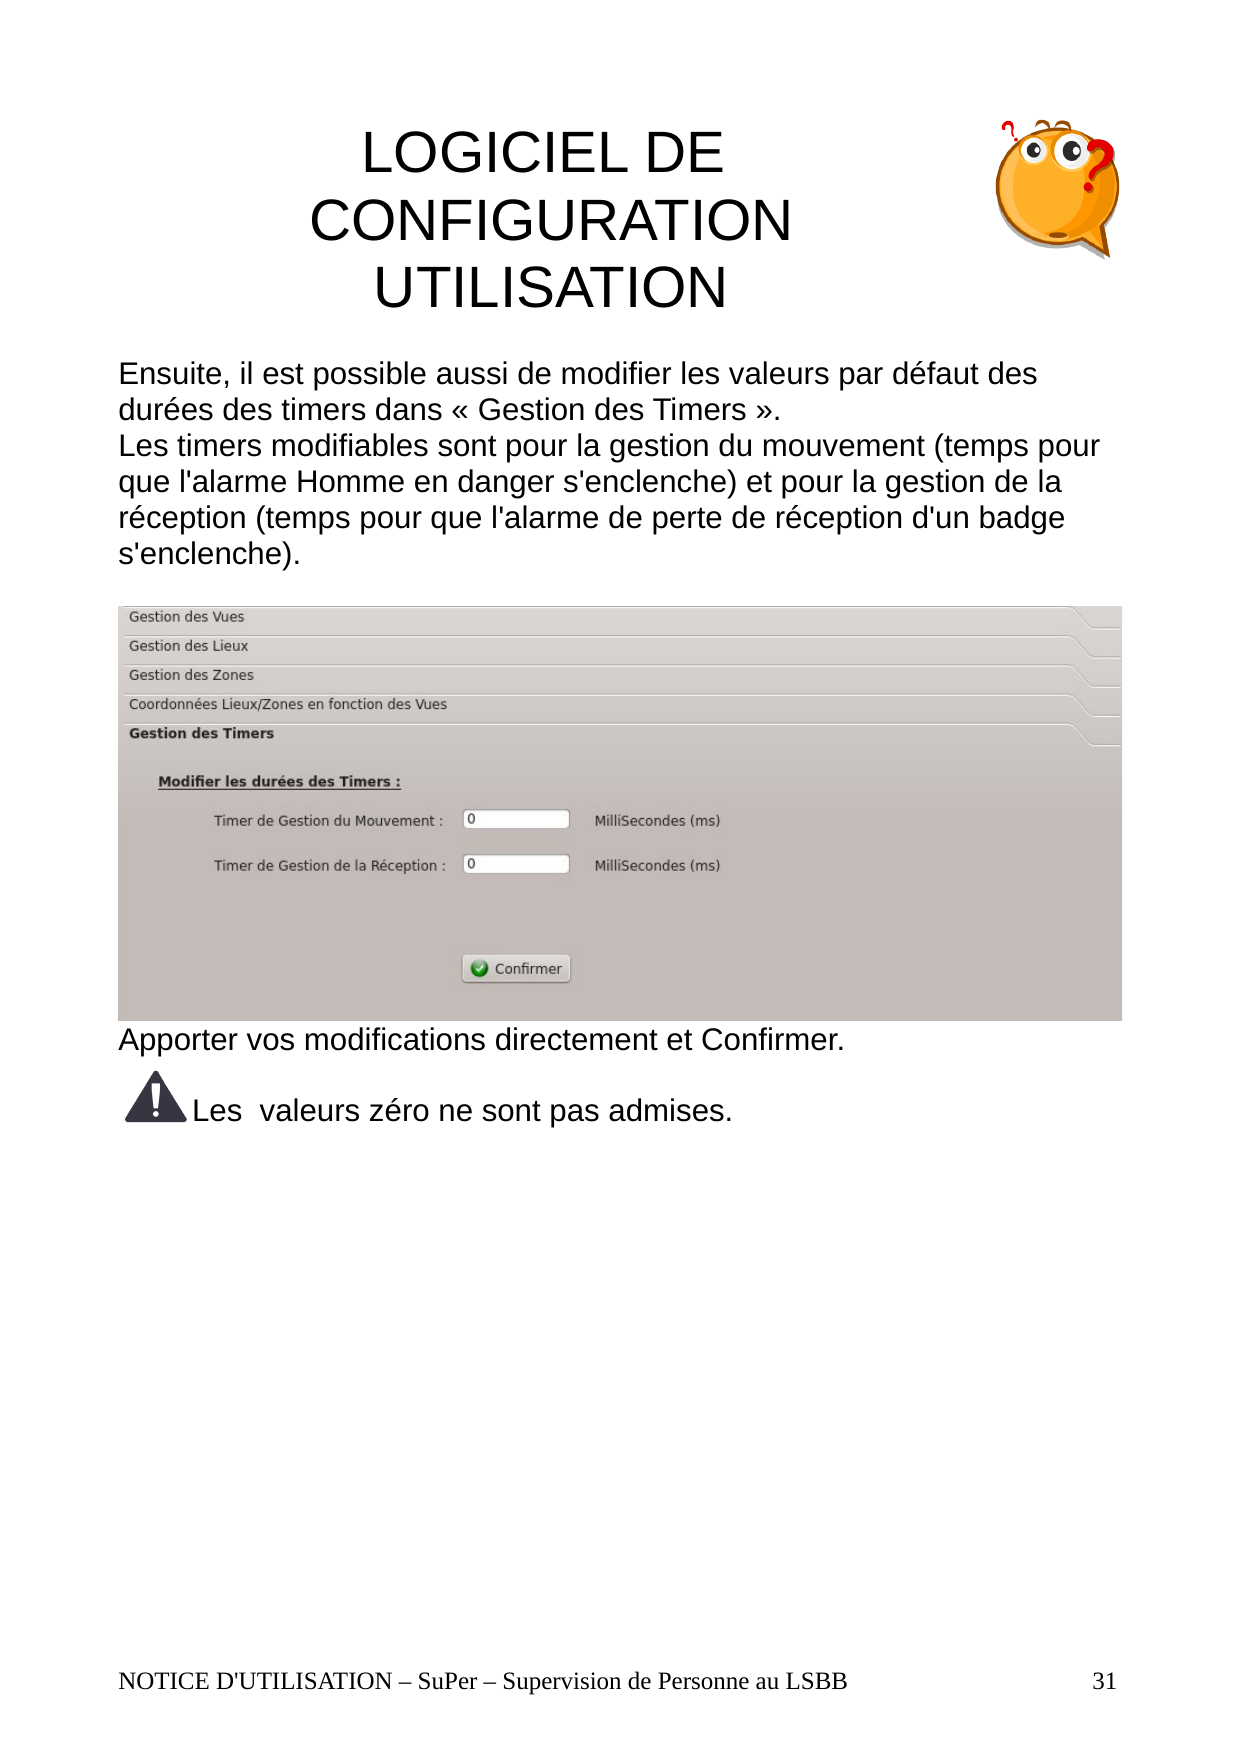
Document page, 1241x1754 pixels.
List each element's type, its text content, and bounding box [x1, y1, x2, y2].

picture [984, 118, 1123, 260]
text Les valeurs zéro ne sont pas admises. [192, 1092, 1122, 1128]
text Ensuite, il est possible aussi de modifier les valeurs par défaut des durées des timers dans « Gestion des Timers ». [118, 355, 1122, 427]
text CONFIGURATION [118, 185, 984, 252]
picture [120, 1061, 192, 1132]
text Apporter vos modifications directement et Confirmer. [118, 1021, 1122, 1056]
text LOGICIEL DE [118, 118, 984, 185]
text UTILISATION [118, 252, 1122, 319]
picture [118, 606, 1123, 1021]
text Les timers modifiables sont pour la gestion du mouvement (temps pour que l'alarme Homme en danger s'enclenche) et pour la gestion de la réception (temps pour que l'alarme de perte de réception d'un badge s'enclenche). [118, 427, 1122, 571]
